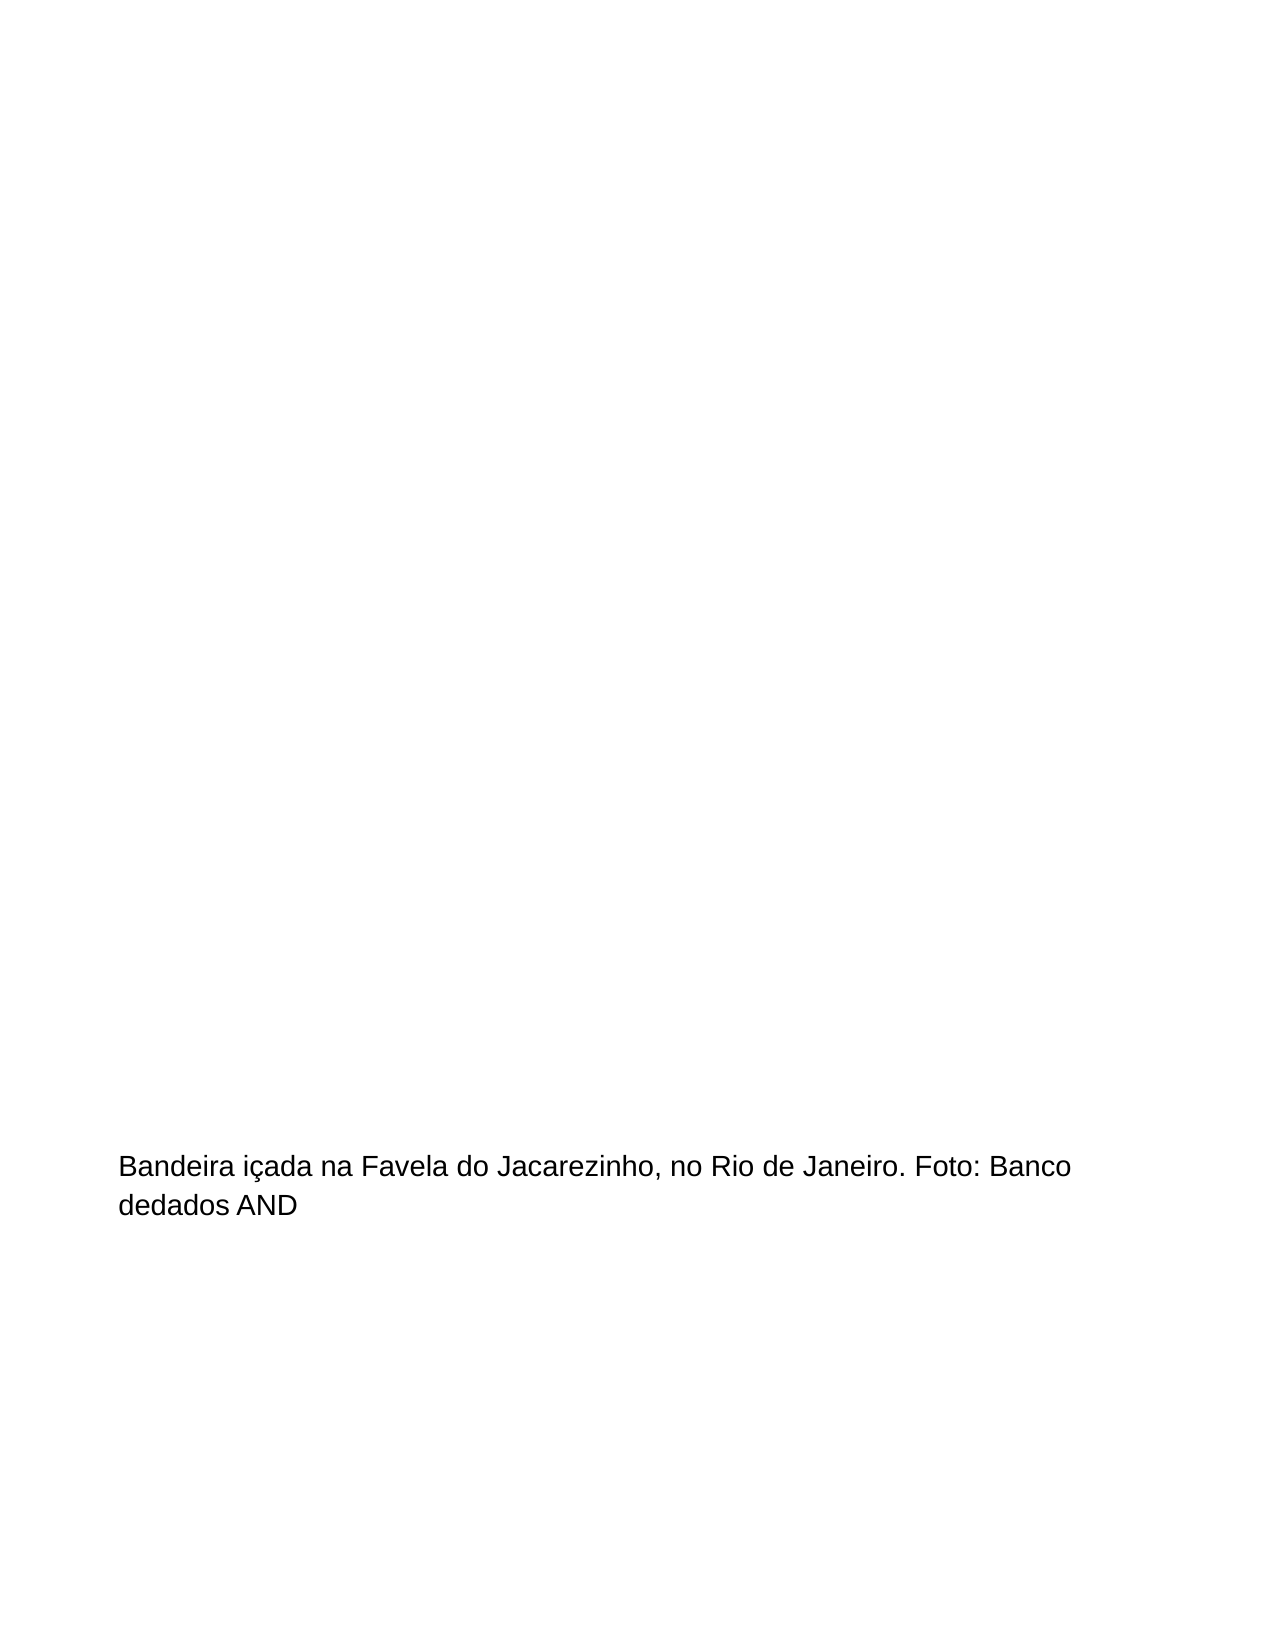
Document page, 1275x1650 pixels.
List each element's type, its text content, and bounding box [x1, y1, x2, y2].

text Bandeira içada na Favela do Jacarezinho, no Rio de Janeiro. Foto: Banco dedados AND [118, 1149, 1157, 1221]
